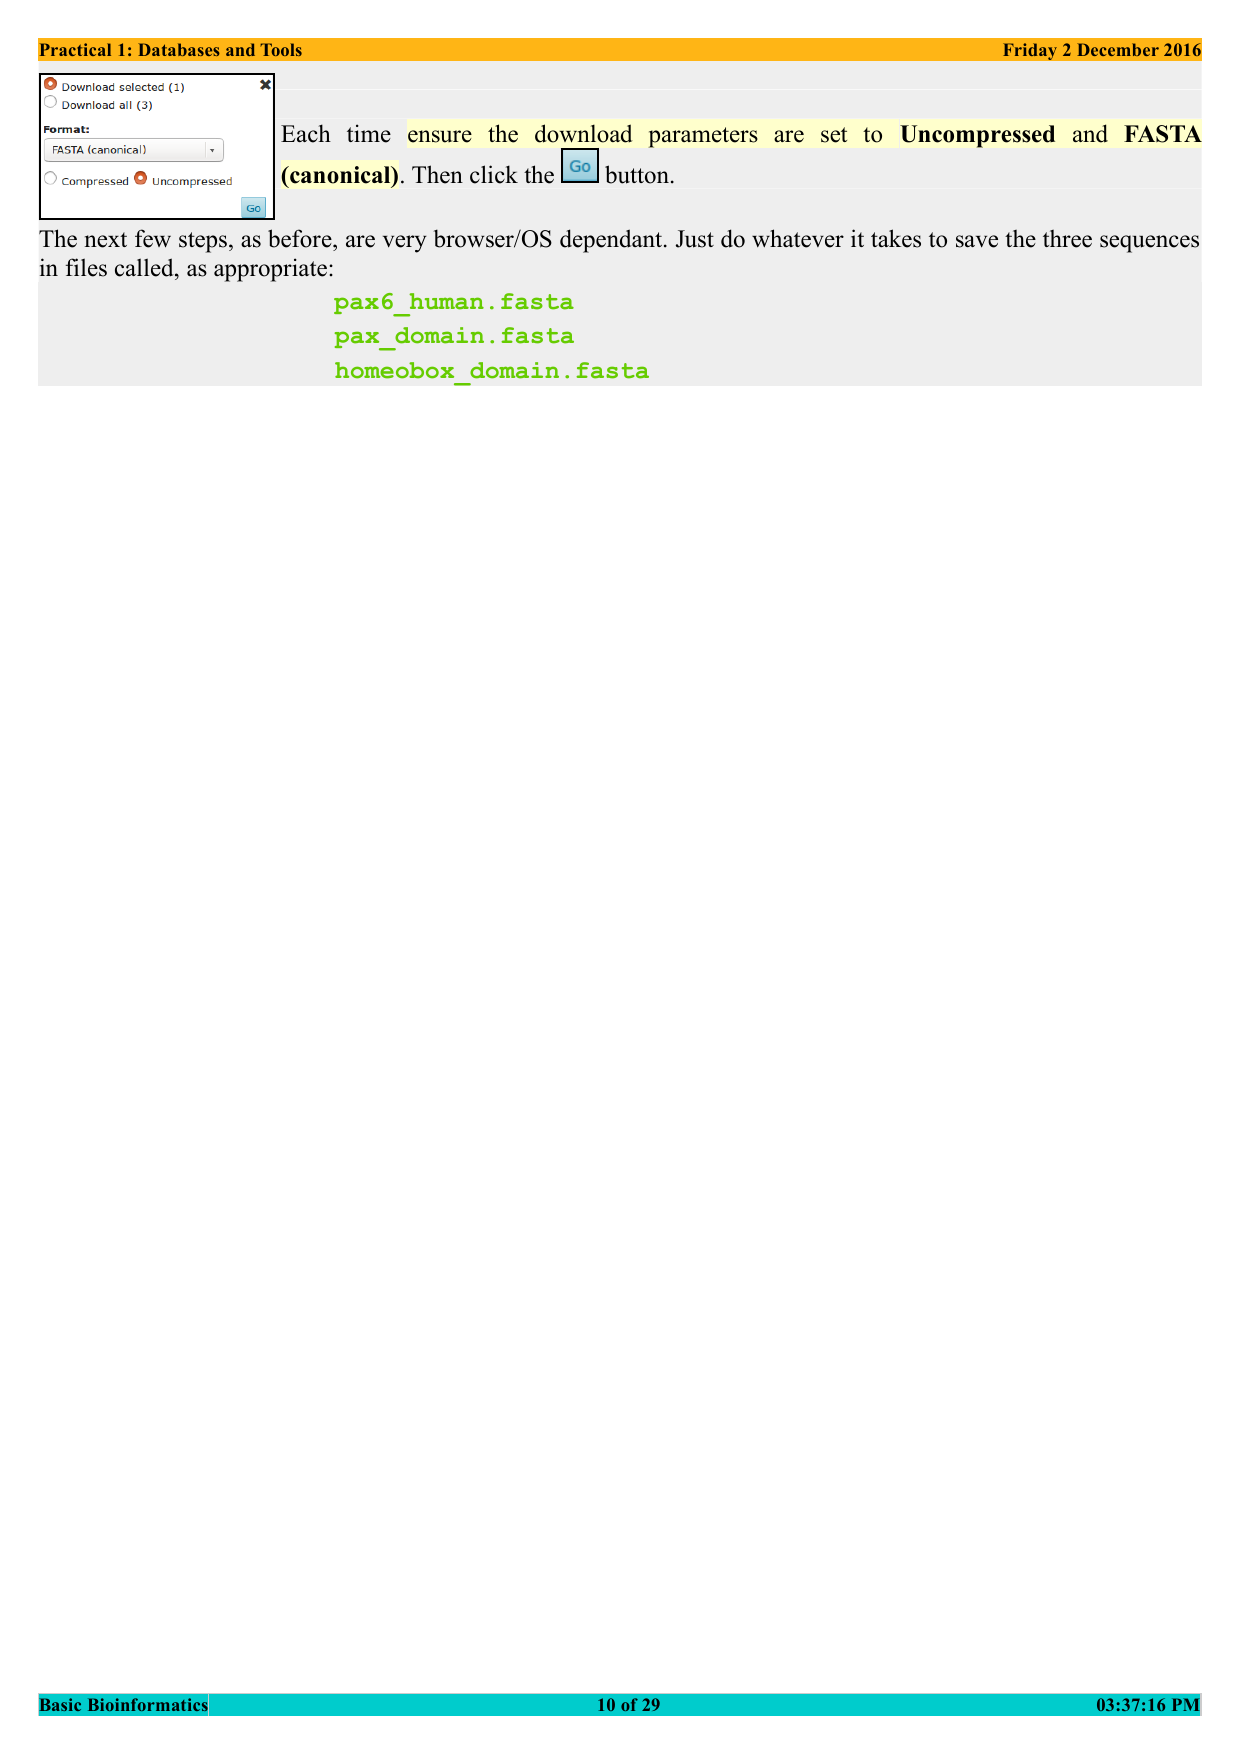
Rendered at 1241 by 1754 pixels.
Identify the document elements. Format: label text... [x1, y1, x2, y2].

picture [41, 75, 273, 218]
text Each time ensure the download parameters are set to Uncompressed and FASTA (canonical). Then click thebutton. [275, 119, 1202, 189]
text The next few steps, as before, are very browser/OS dependant. Just do whatever it takes to save the three sequences in files called, as appropriate: [38, 224, 1202, 282]
text pax_domain.fasta [38, 323, 1202, 351]
text pax6_human.fasta [38, 288, 1202, 317]
picture [563, 150, 597, 181]
text homeobox_domain.fasta [38, 357, 1202, 386]
